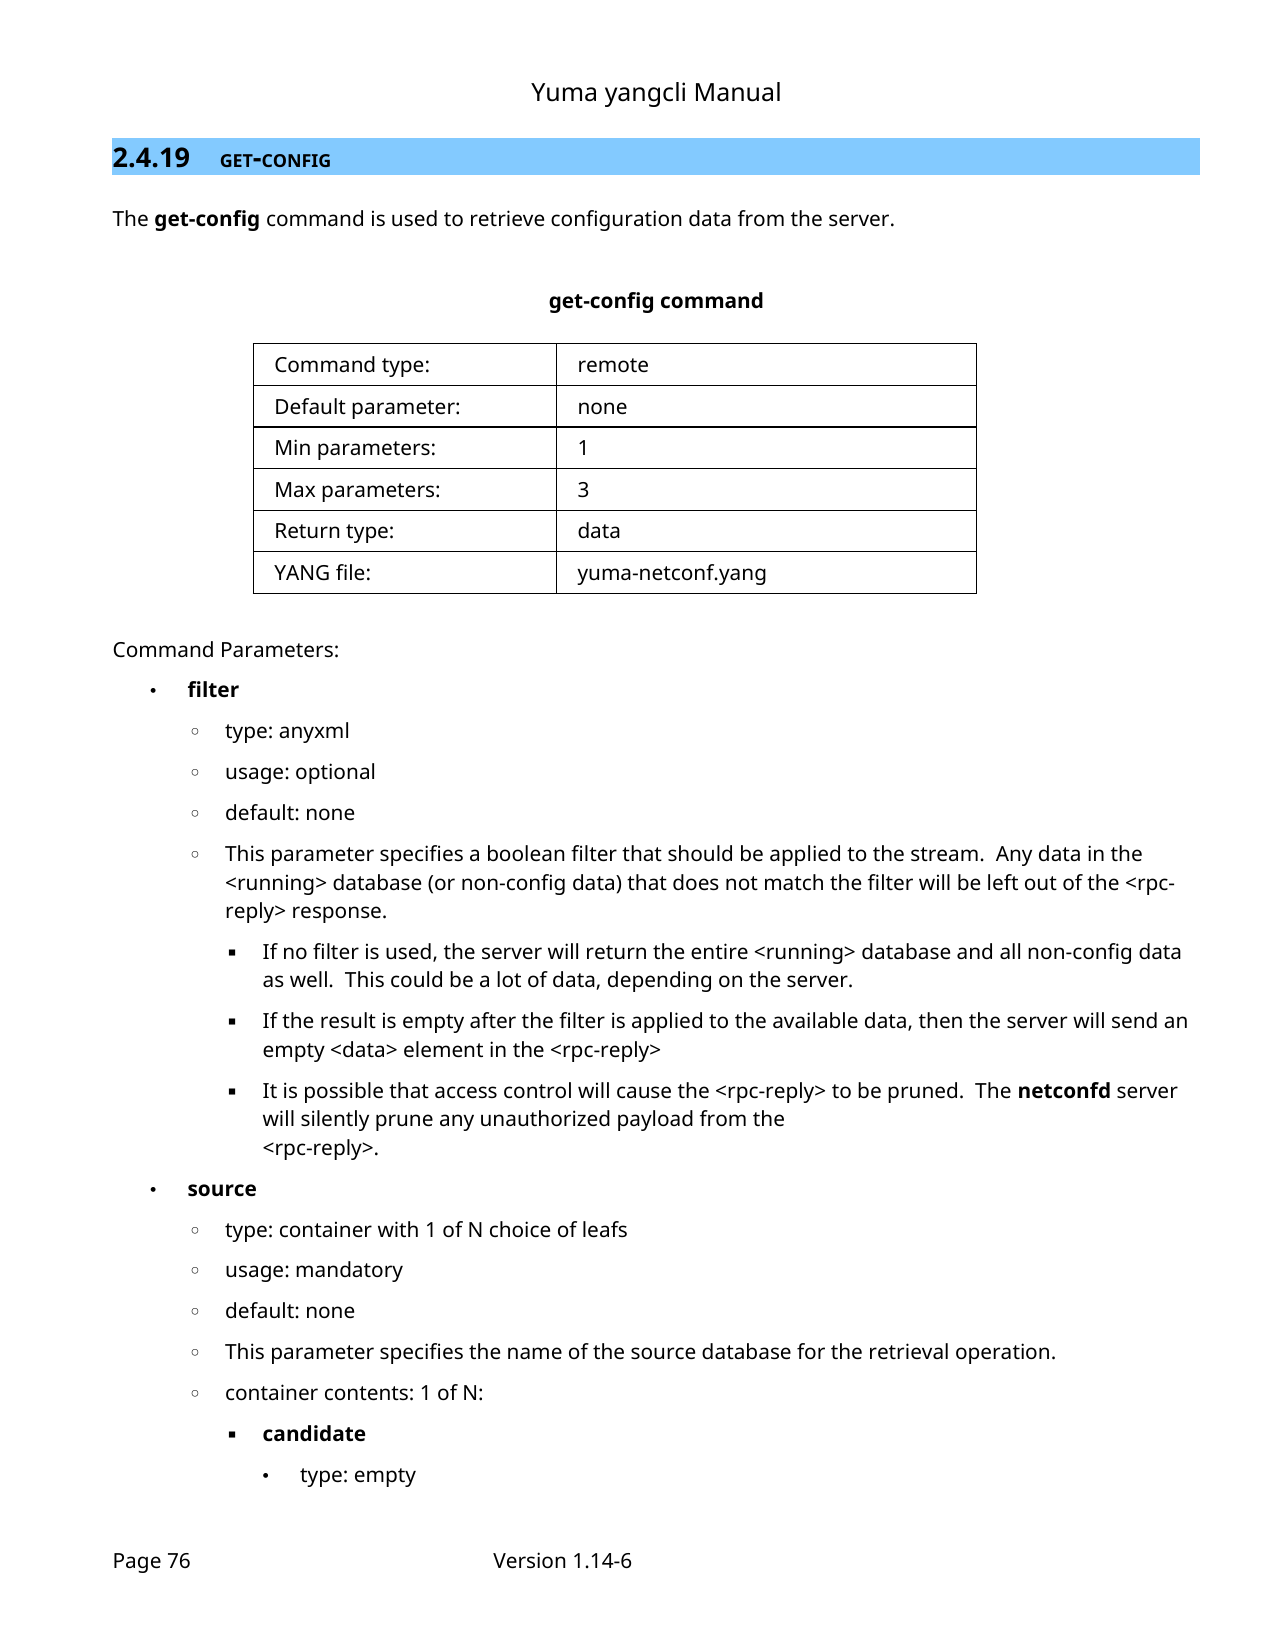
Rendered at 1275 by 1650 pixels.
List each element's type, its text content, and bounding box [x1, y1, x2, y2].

table_cell Min parameters: [254, 428, 556, 468]
table_cell 3 [557, 469, 976, 509]
list source [150, 1174, 1200, 1202]
list usage: optional [187, 757, 1200, 786]
text The get-config command is used to retrieve configuration data from the server. [112, 204, 1200, 233]
subtitle get-config command [127, 286, 1185, 315]
table_cell 1 [557, 428, 976, 468]
table_header Command type: [254, 344, 556, 385]
text Command Parameters: [112, 635, 1200, 663]
list It is possible that access control will cause the <rpc-reply> to be pruned. The netconfd server will silently prune any unauthorized payload from the <rpc-reply>. [225, 1076, 1200, 1161]
table_cell yuma-netconf.yang [557, 552, 976, 593]
list container contents: 1 of N: [187, 1378, 1200, 1407]
list default: none [187, 1297, 1200, 1325]
list type: empty [262, 1460, 1200, 1489]
list default: none [187, 798, 1200, 827]
table_cell data [557, 511, 976, 551]
table_cell YANG file: [254, 552, 556, 593]
table_cell Default parameter: [254, 386, 556, 426]
subtitle get-config [112, 138, 1200, 175]
list If no filter is used, the server will return the entire <running> database and all non-config data as well. This could be a lot of data, depending on the server. [225, 937, 1200, 994]
table_cell none [557, 386, 976, 426]
list If the result is empty after the filter is applied to the available data, then the server will send an empty <data> element in the <rpc-reply> [225, 1007, 1200, 1063]
list This parameter specifies a boolean filter that should be applied to the stream. Any data in the <running> database (or non-config data) that does not match the filter will be left out of the <rpc-reply> response. [187, 839, 1200, 925]
list usage: mandatory [187, 1256, 1200, 1284]
table_header remote [557, 344, 976, 385]
list type: anyxml [187, 717, 1200, 745]
list This parameter specifies the name of the source database for the retrieval operation. [187, 1337, 1200, 1366]
list type: container with 1 of N choice of leafs [187, 1215, 1200, 1243]
list filter [150, 676, 1200, 704]
list candidate [225, 1419, 1200, 1448]
table_cell Max parameters: [254, 469, 556, 509]
table_cell Return type: [254, 511, 556, 551]
